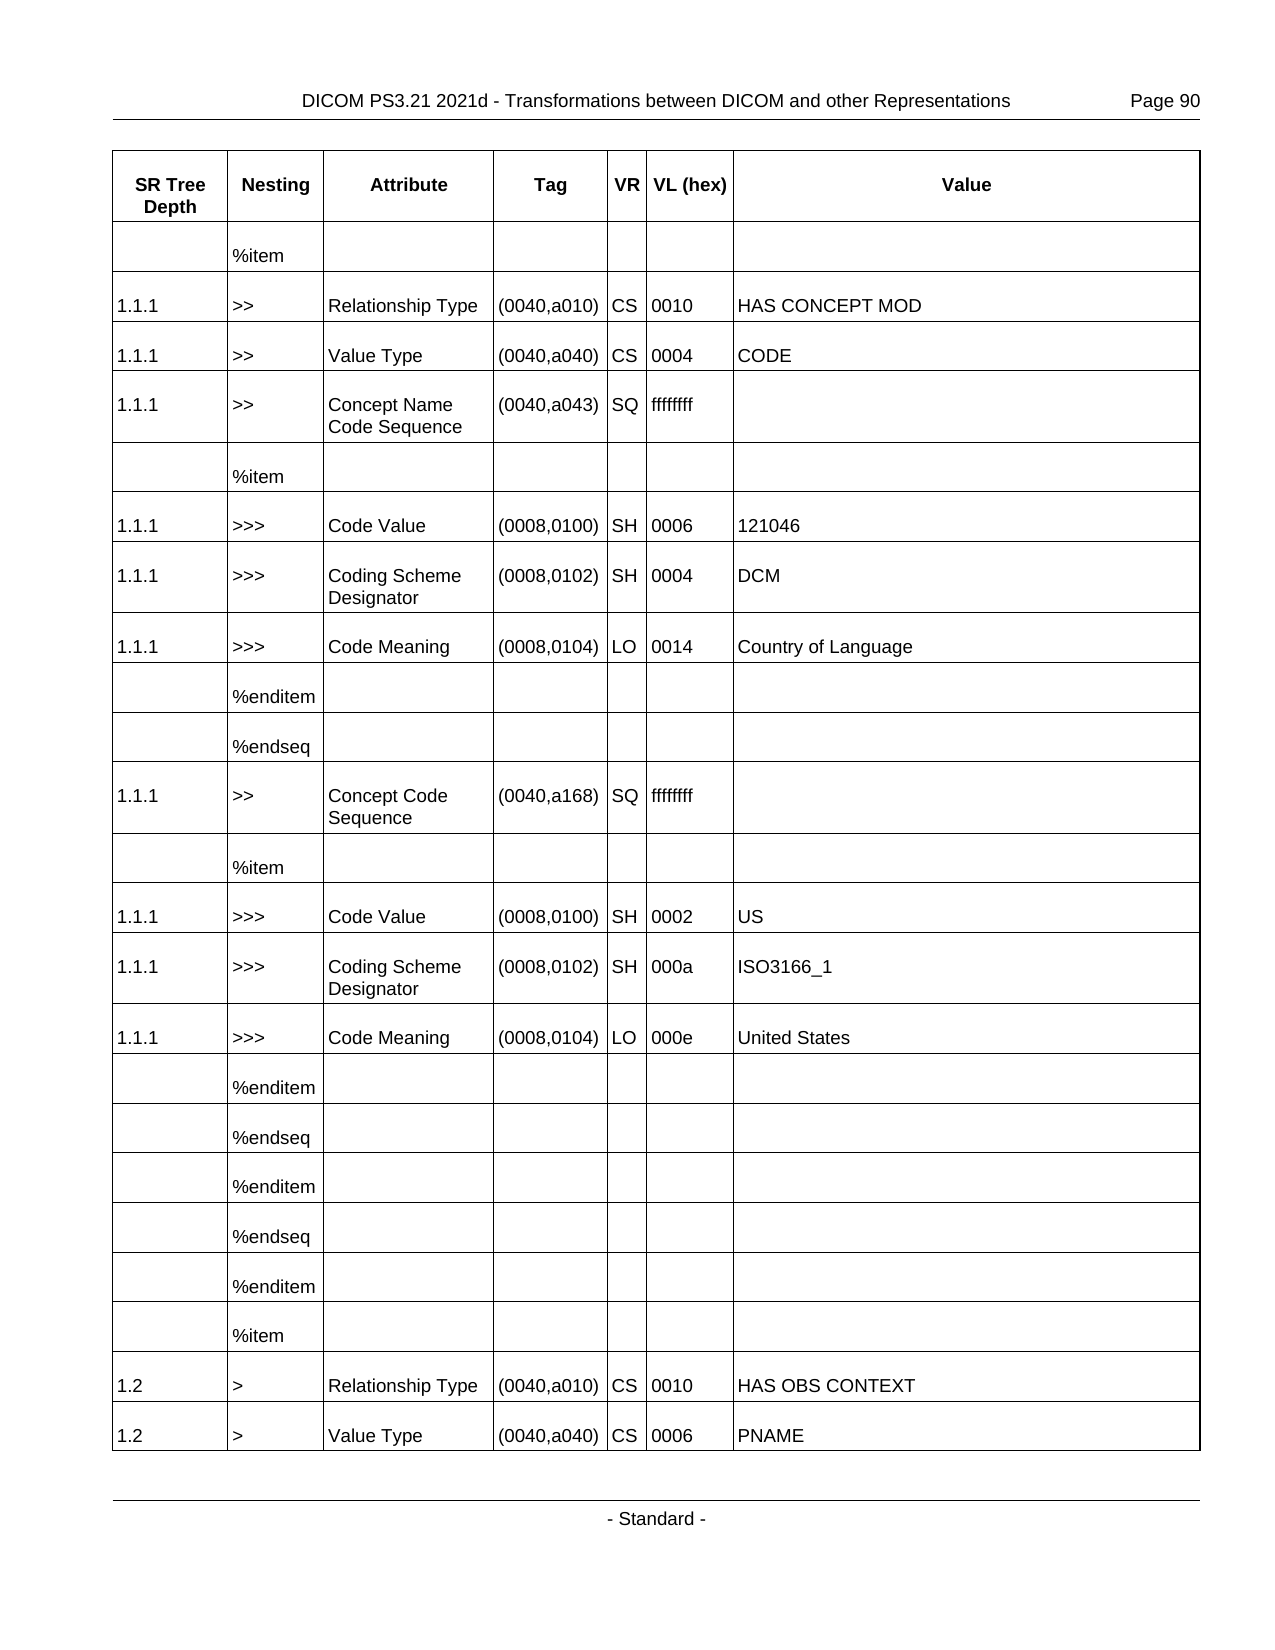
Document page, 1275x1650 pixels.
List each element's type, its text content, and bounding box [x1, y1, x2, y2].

table_cell (0040,a168) [494, 762, 607, 832]
table_cell (0008,0102) [494, 933, 607, 1003]
table_cell US [734, 883, 1199, 932]
table_cell >>> [228, 492, 323, 541]
table_cell [647, 1302, 733, 1351]
table_header VR [608, 151, 646, 221]
table_cell [608, 1104, 646, 1152]
table_cell 0010 [647, 1352, 733, 1401]
table_cell [608, 1054, 646, 1102]
table_cell [494, 1203, 607, 1252]
table_header Attribute [324, 151, 493, 221]
table_cell (0040,a040) [494, 322, 607, 370]
table_cell [647, 834, 733, 882]
table_cell CS [608, 1352, 646, 1401]
table_cell 1.1.1 [113, 322, 227, 370]
table_cell [734, 834, 1199, 882]
table_cell 000e [647, 1004, 733, 1053]
table_cell (0008,0104) [494, 1004, 607, 1053]
table_cell [494, 1153, 607, 1202]
table_cell %enditem [228, 1253, 323, 1301]
table_cell [647, 1104, 733, 1152]
table_cell [494, 663, 607, 712]
table_cell 000a [647, 933, 733, 1003]
table_header VL (hex) [647, 151, 733, 221]
table_cell [734, 371, 1199, 442]
table_cell ffffffff [647, 371, 733, 442]
table_cell 1.1.1 [113, 762, 227, 832]
table_header Tag [494, 151, 607, 221]
table_cell >> [228, 322, 323, 370]
table_cell %item [228, 834, 323, 882]
table_header SR Tree Depth [113, 151, 227, 221]
table_cell 1.2 [113, 1352, 227, 1401]
table_cell [734, 1203, 1199, 1252]
table_cell HAS CONCEPT MOD [734, 272, 1199, 321]
table_cell [494, 1104, 607, 1152]
table_cell ISO3166_1 [734, 933, 1199, 1003]
table_cell > [228, 1352, 323, 1401]
table_cell SH [608, 933, 646, 1003]
table_cell [608, 1203, 646, 1252]
table_cell Coding Scheme Designator [324, 933, 493, 1003]
table_cell [494, 1253, 607, 1301]
table_cell [734, 1104, 1199, 1152]
table_cell [494, 713, 607, 761]
table_cell United States [734, 1004, 1199, 1053]
table_cell PNAME [734, 1402, 1199, 1450]
table_cell LO [608, 613, 646, 662]
table_cell SH [608, 542, 646, 612]
table_cell Code Meaning [324, 1004, 493, 1053]
table_cell %enditem [228, 1153, 323, 1202]
table_cell [647, 663, 733, 712]
table_cell 1.1.1 [113, 542, 227, 612]
table_cell 1.1.1 [113, 613, 227, 662]
table_cell Code Value [324, 883, 493, 932]
table_cell 0014 [647, 613, 733, 662]
table_cell (0008,0102) [494, 542, 607, 612]
table_cell [647, 713, 733, 761]
table_cell SH [608, 883, 646, 932]
table_cell Code Meaning [324, 613, 493, 662]
table_cell [113, 1054, 227, 1102]
table_cell [734, 443, 1199, 491]
table_cell ffffffff [647, 762, 733, 832]
table_cell [734, 1153, 1199, 1202]
table_cell 0006 [647, 1402, 733, 1450]
table_cell [608, 1153, 646, 1202]
table_cell [647, 443, 733, 491]
table_cell [324, 1153, 493, 1202]
table_cell (0008,0104) [494, 613, 607, 662]
table_cell Value Type [324, 1402, 493, 1450]
table_cell %enditem [228, 1054, 323, 1102]
table_cell [324, 222, 493, 271]
table_cell [113, 713, 227, 761]
table_header Value [734, 151, 1199, 221]
table_cell Code Value [324, 492, 493, 541]
table_cell [324, 1104, 493, 1152]
table_cell [734, 1054, 1199, 1102]
table_cell 1.1.1 [113, 371, 227, 442]
table_cell (0040,a043) [494, 371, 607, 442]
table_cell SH [608, 492, 646, 541]
table_cell >> [228, 762, 323, 832]
table_cell [647, 1203, 733, 1252]
table_cell 121046 [734, 492, 1199, 541]
table_cell (0008,0100) [494, 883, 607, 932]
table_cell 0004 [647, 542, 733, 612]
table_cell 0006 [647, 492, 733, 541]
table_cell >> [228, 371, 323, 442]
table_cell 1.1.1 [113, 933, 227, 1003]
table_cell CS [608, 272, 646, 321]
table_cell [608, 713, 646, 761]
table_cell [647, 222, 733, 271]
table_header Nesting [228, 151, 323, 221]
table_cell DCM [734, 542, 1199, 612]
table_cell [324, 663, 493, 712]
table_cell > [228, 1402, 323, 1450]
table_cell [608, 1302, 646, 1351]
table_cell 1.2 [113, 1402, 227, 1450]
table_cell %item [228, 443, 323, 491]
table_cell [647, 1153, 733, 1202]
table_cell [494, 1302, 607, 1351]
table_cell HAS OBS CONTEXT [734, 1352, 1199, 1401]
table_cell (0040,a010) [494, 272, 607, 321]
table_cell 1.1.1 [113, 272, 227, 321]
table_cell SQ [608, 371, 646, 442]
table_cell [324, 1253, 493, 1301]
table_cell 1.1.1 [113, 492, 227, 541]
table_cell [608, 1253, 646, 1301]
table_cell [324, 443, 493, 491]
table_cell 1.1.1 [113, 883, 227, 932]
table_cell (0040,a010) [494, 1352, 607, 1401]
table_cell [324, 1302, 493, 1351]
table_cell (0008,0100) [494, 492, 607, 541]
table_cell [608, 222, 646, 271]
table_cell [324, 1203, 493, 1252]
table_cell %item [228, 1302, 323, 1351]
table_cell Relationship Type [324, 1352, 493, 1401]
table_cell [494, 834, 607, 882]
table_cell Concept Name Code Sequence [324, 371, 493, 442]
table_cell CS [608, 322, 646, 370]
table_cell [324, 1054, 493, 1102]
table_cell Country of Language [734, 613, 1199, 662]
table_cell >> [228, 272, 323, 321]
table_cell [734, 1253, 1199, 1301]
table_cell 0004 [647, 322, 733, 370]
table_cell >>> [228, 933, 323, 1003]
table_cell 0010 [647, 272, 733, 321]
table_cell LO [608, 1004, 646, 1053]
table_cell [608, 443, 646, 491]
table_cell [324, 713, 493, 761]
table_cell [494, 443, 607, 491]
table_cell [113, 222, 227, 271]
table_cell [734, 663, 1199, 712]
table_cell [647, 1253, 733, 1301]
table_cell [113, 1104, 227, 1152]
table_cell [734, 762, 1199, 832]
table_cell CODE [734, 322, 1199, 370]
table_cell CS [608, 1402, 646, 1450]
table_cell [113, 663, 227, 712]
table_cell Concept Code Sequence [324, 762, 493, 832]
table_cell [494, 1054, 607, 1102]
table_cell [734, 1302, 1199, 1351]
table_cell %endseq [228, 713, 323, 761]
table_cell >>> [228, 883, 323, 932]
table_cell Relationship Type [324, 272, 493, 321]
table_cell SQ [608, 762, 646, 832]
table_cell >>> [228, 613, 323, 662]
table_cell [113, 1153, 227, 1202]
table_cell [113, 1302, 227, 1351]
table_cell Coding Scheme Designator [324, 542, 493, 612]
table_cell [647, 1054, 733, 1102]
table_cell [324, 834, 493, 882]
table_cell (0040,a040) [494, 1402, 607, 1450]
table_cell [494, 222, 607, 271]
table_cell %item [228, 222, 323, 271]
table_cell 0002 [647, 883, 733, 932]
table_cell [113, 834, 227, 882]
table_cell %endseq [228, 1203, 323, 1252]
table_cell >>> [228, 542, 323, 612]
table_cell [113, 443, 227, 491]
table_cell [113, 1253, 227, 1301]
table_cell [608, 663, 646, 712]
table_cell Value Type [324, 322, 493, 370]
table_cell [734, 222, 1199, 271]
table_cell [113, 1203, 227, 1252]
table_cell %endseq [228, 1104, 323, 1152]
table_cell [608, 834, 646, 882]
table_cell [734, 713, 1199, 761]
table_cell 1.1.1 [113, 1004, 227, 1053]
table_cell %enditem [228, 663, 323, 712]
table_cell >>> [228, 1004, 323, 1053]
